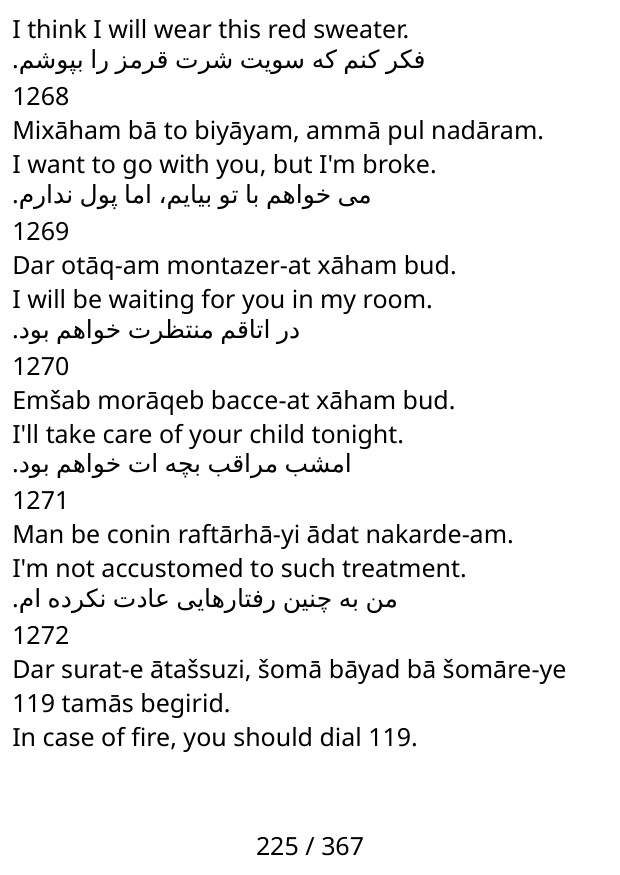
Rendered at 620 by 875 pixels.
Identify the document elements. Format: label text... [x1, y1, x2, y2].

text می خواهم با تو بیایم، اما پول ندارم. [12, 181, 607, 213]
text 1271 [12, 483, 607, 517]
text 1272 [12, 618, 607, 652]
text من به چنین رفتارهایی عادت نکرده ام. [12, 585, 607, 618]
text I will be waiting for you in my room. [12, 282, 607, 316]
text Dar surat-e ātašsuzi, šomā bāyad bā šomāre‌-ye 119 tamās begirid. [12, 652, 607, 720]
text فکر کنم که سویت شرت قرمز را بپوشم. [12, 46, 607, 79]
text 1270 [12, 348, 607, 382]
text I think I will wear this red sweater. [12, 12, 607, 46]
text I'm not accustomed to such treatment. [12, 551, 607, 585]
text Dar otāq-am montazer-at xāham bud. [12, 247, 607, 282]
text In case of fire, you should dial 119. [12, 720, 607, 754]
text I want to go with you, but I'm broke. [12, 147, 607, 181]
text امشب مراقب بچه ات خواهم بود. [12, 450, 607, 483]
text 1268 [12, 79, 607, 113]
text در اتاقم منتظرت خواهم بود. [12, 316, 607, 348]
text I'll take care of your child tonight. [12, 416, 607, 450]
text 1269 [12, 213, 607, 247]
text Mi‌xāham bā to biyāyam, ammā pul nadāram. [12, 113, 607, 147]
text Emšab morāqeb bacce‌-at xāham bud. [12, 382, 607, 416]
text Man be conin raftārhā-yi ādat nakarde-am. [12, 517, 607, 551]
